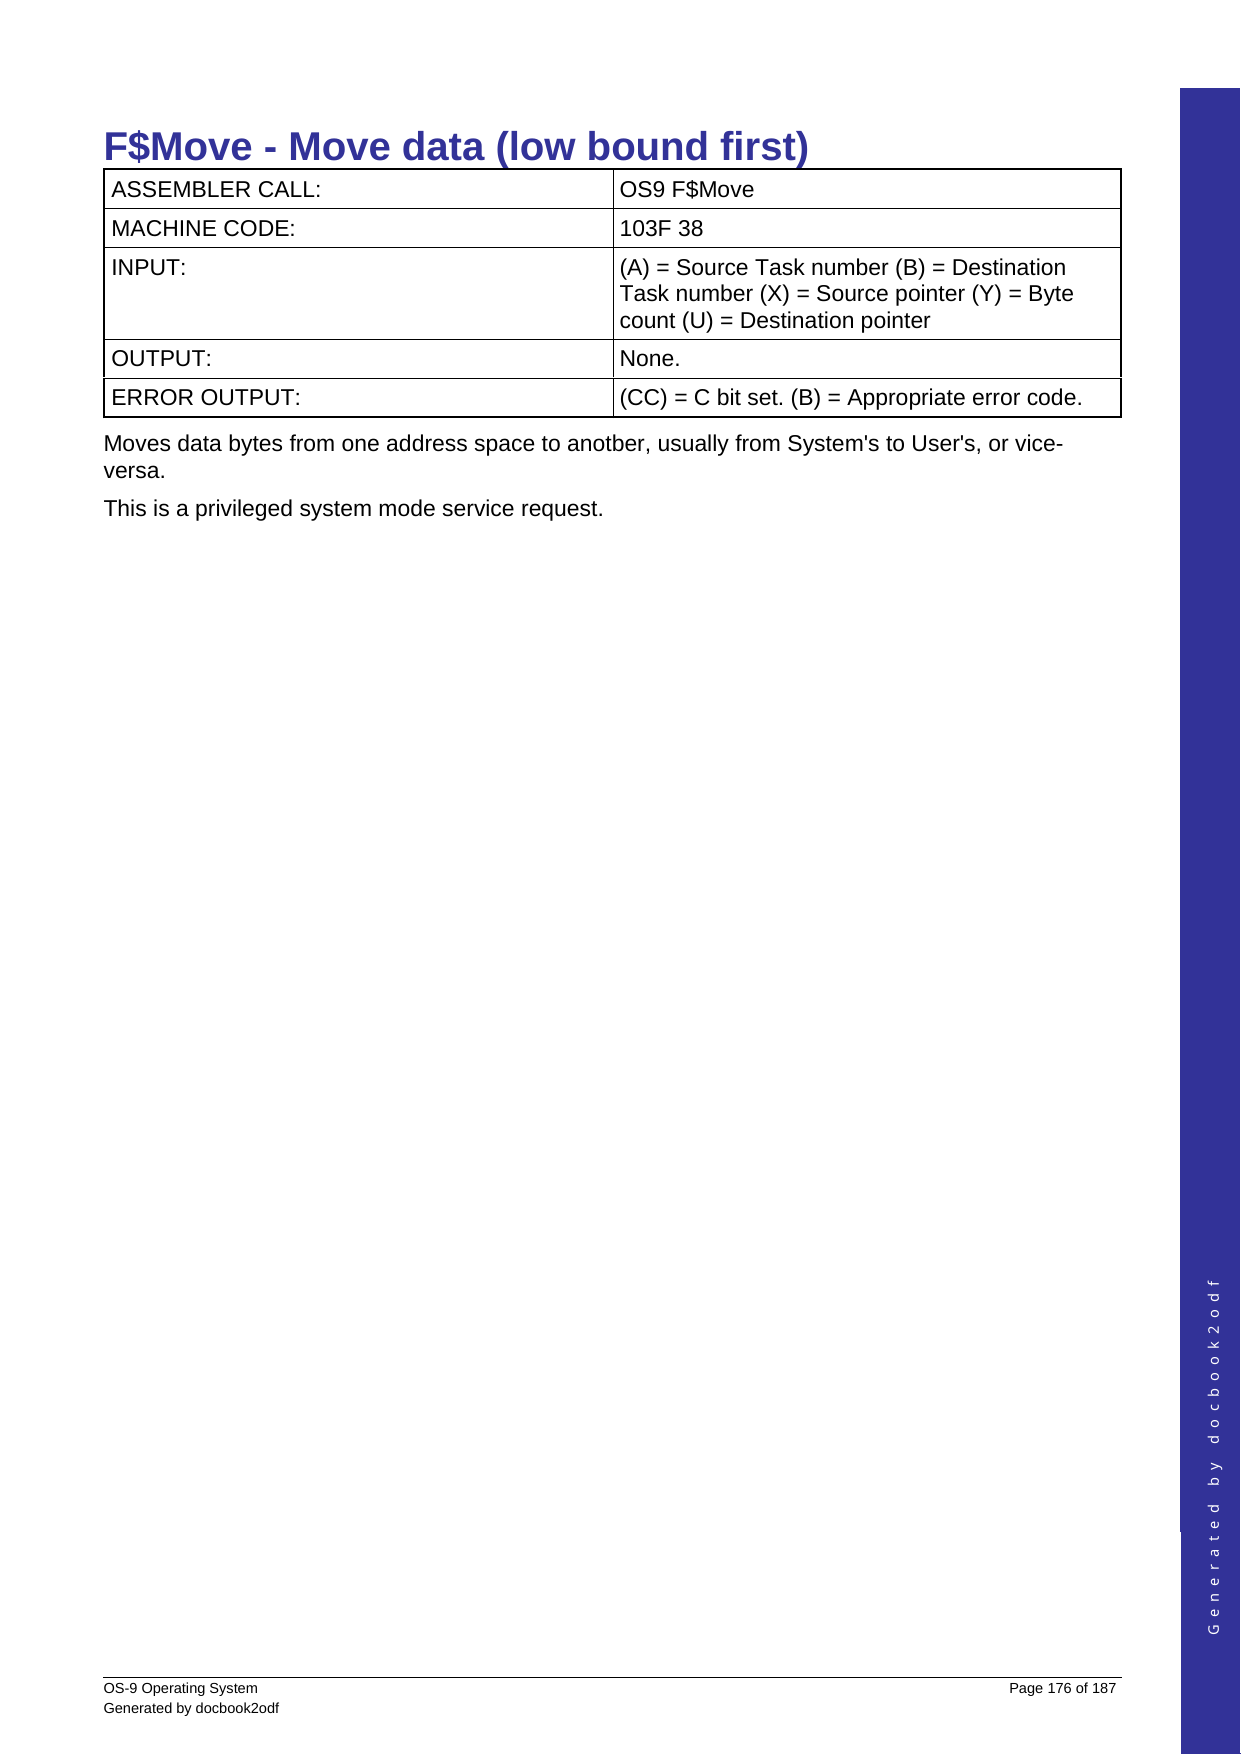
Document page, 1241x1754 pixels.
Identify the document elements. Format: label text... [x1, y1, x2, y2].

table_cell ERROR OUTPUT: [105, 379, 613, 416]
table_cell MACHINE CODE: [105, 209, 613, 247]
text This is a privileged system mode service request. [103, 495, 1122, 521]
text Moves data bytes from one address space to anotber, usually from System's to User's, or vice-versa. [103, 430, 1122, 483]
subtitle F$Move - Move data (low bound first) [103, 122, 1122, 168]
table_cell None. [614, 340, 1120, 377]
table_cell (A) = Source Task number (B) = Destination Task number (X) = Source pointer (Y) = Byte count (U) = Destination pointer [614, 248, 1120, 339]
table_header ASSEMBLER CALL: [105, 170, 613, 208]
table_cell INPUT: [105, 248, 613, 339]
table_header OS9 F$Move [614, 170, 1120, 208]
table_cell OUTPUT: [105, 340, 613, 377]
table_cell 103F 38 [614, 209, 1120, 247]
table_cell (CC) = C bit set. (B) = Appropriate error code. [614, 379, 1120, 416]
